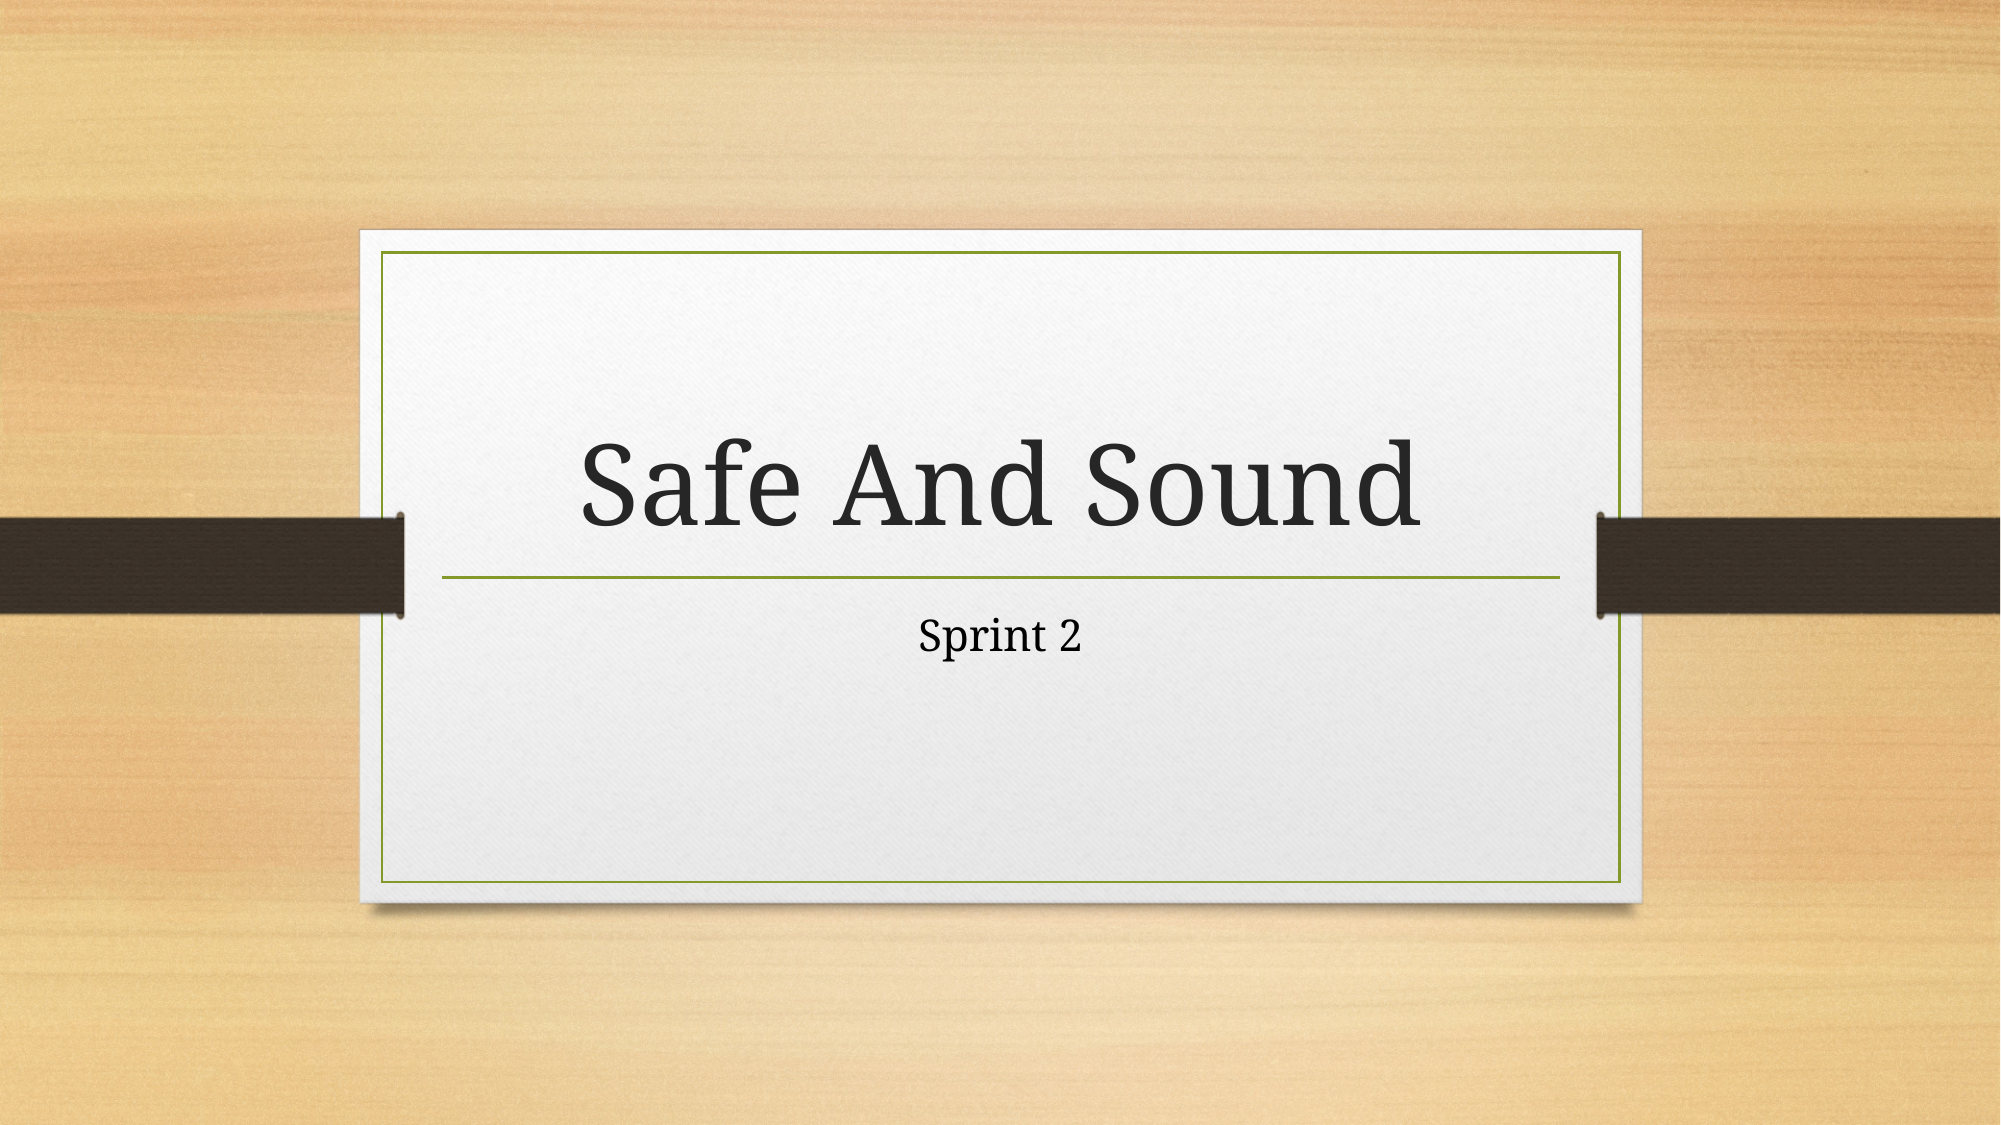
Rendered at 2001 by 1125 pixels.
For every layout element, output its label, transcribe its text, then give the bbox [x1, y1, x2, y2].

picture [0, 0, 2001, 1125]
title Safe And Sound [441, 306, 1560, 556]
subtitle Sprint 2 [441, 600, 1560, 817]
